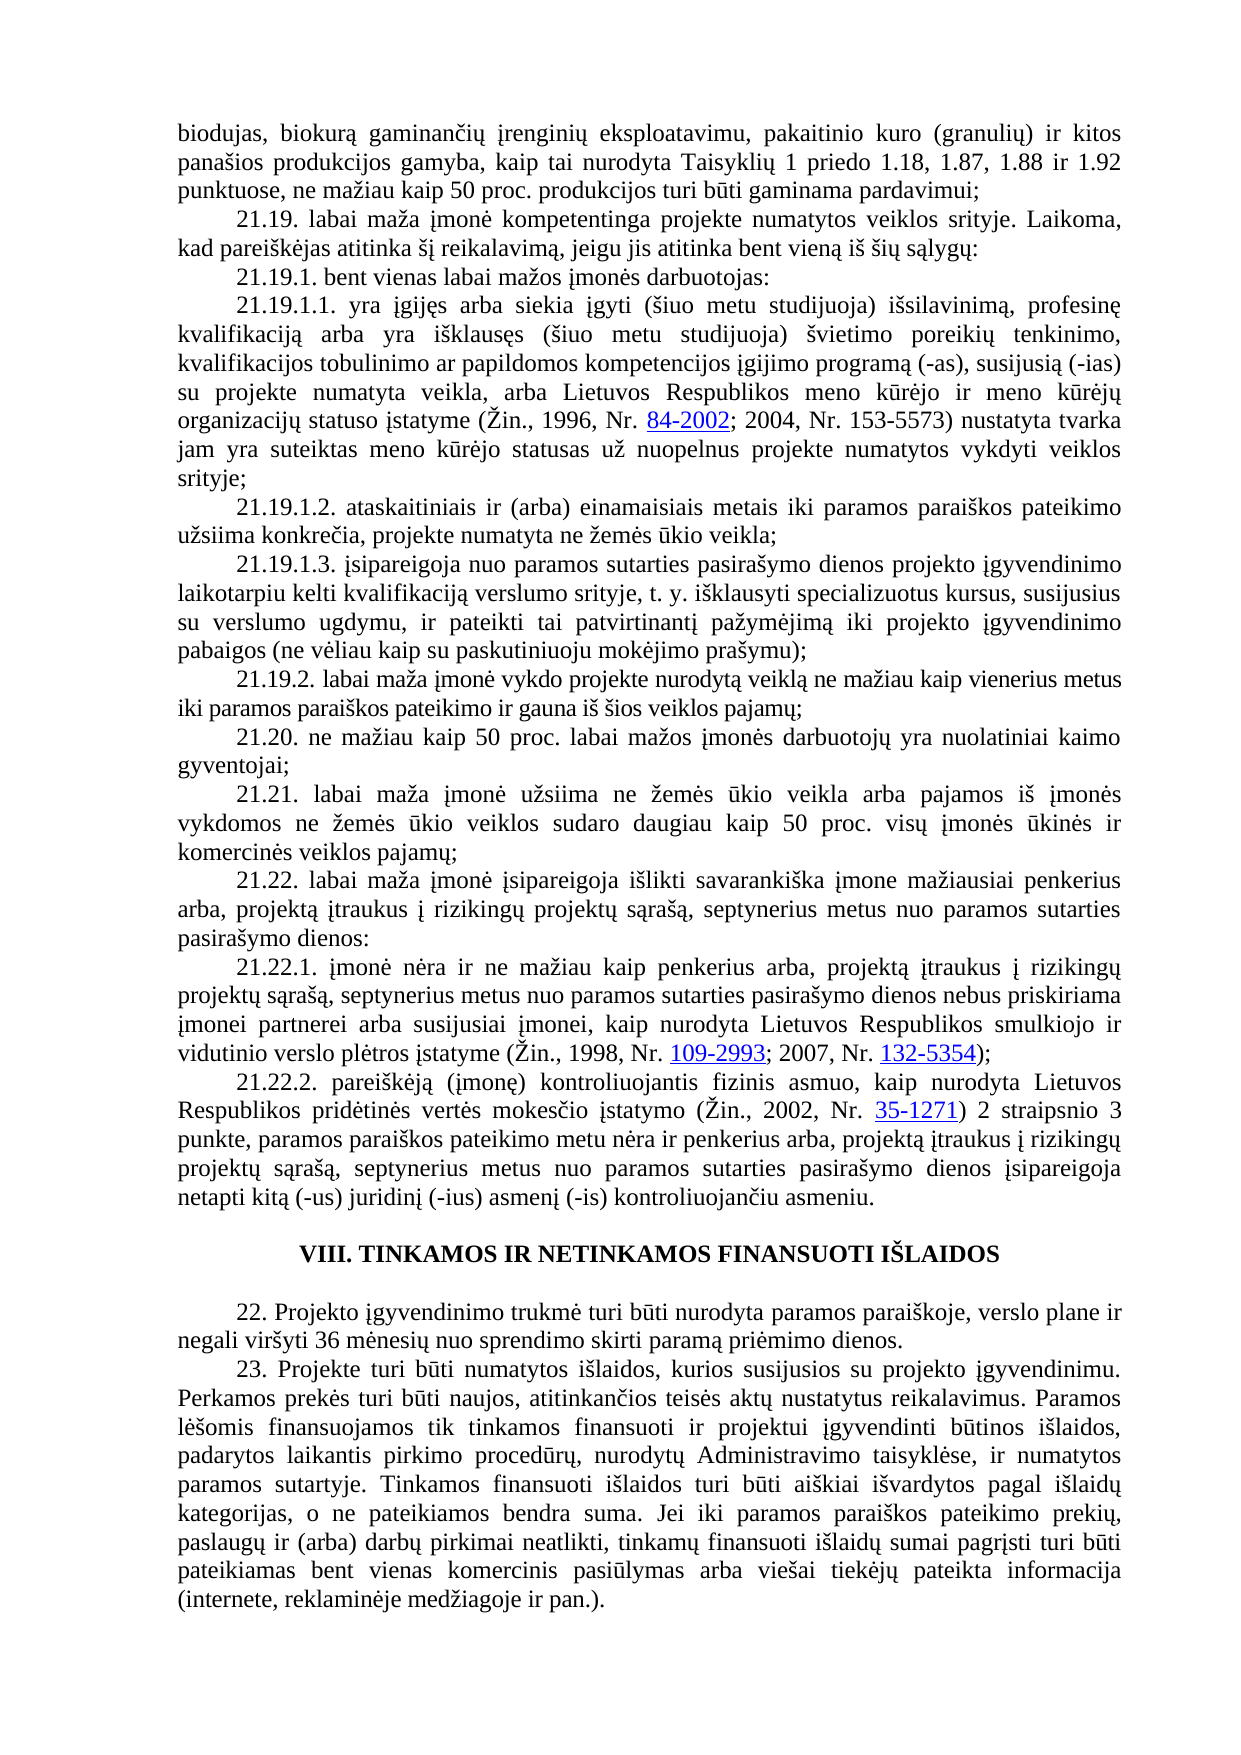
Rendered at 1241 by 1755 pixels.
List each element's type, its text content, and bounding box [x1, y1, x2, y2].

text 21.19.1.2. ataskaitiniais ir (arba) einamaisiais metais iki paramos paraiškos pateikimo užsiima konkrečia, projekte numatyta ne žemės ūkio veikla; [177, 492, 1122, 549]
text 21.19.1. bent vienas labai mažos įmonės darbuotojas: [177, 262, 1122, 291]
text 22. Projekto įgyvendinimo trukmė turi būti nurodyta paramos paraiškoje, verslo plane ir negali viršyti 36 mėnesių nuo sprendimo skirti paramą priėmimo dienos. [177, 1297, 1122, 1354]
text 21.22. labai maža įmonė įsipareigoja išlikti savarankiška įmone mažiausiai penkerius arba, projektą įtraukus į rizikingų projektų sąrašą, septynerius metus nuo paramos sutarties pasirašymo dienos: [177, 866, 1122, 952]
text 21.19.2. labai maža įmonė vykdo projekte nurodytą veiklą ne mažiau kaip vienerius metus iki paramos paraiškos pateikimo ir gauna iš šios veiklos pajamų; [177, 664, 1122, 722]
text 21.19.1.3. įsipareigoja nuo paramos sutarties pasirašymo dienos projekto įgyvendinimo laikotarpiu kelti kvalifikaciją verslumo srityje, t. y. išklausyti specializuotus kursus, susijusius su verslumo ugdymu, ir pateikti tai patvirtinantį pažymėjimą iki projekto įgyvendinimo pabaigos (ne vėliau kaip su paskutiniuoju mokėjimo prašymu); [177, 549, 1122, 664]
text 21.22.1. įmonė nėra ir ne mažiau kaip penkerius arba, projektą įtraukus į rizikingų projektų sąrašą, septynerius metus nuo paramos sutarties pasirašymo dienos nebus priskiriama įmonei partnerei arba susijusiai įmonei, kaip nurodyta Lietuvos Respublikos smulkiojo ir vidutinio verslo plėtros įstatyme (Žin., 1998, Nr. 109-2993; 2007, Nr. 132-5354); [177, 952, 1122, 1067]
text 21.22.2. pareiškėją (įmonę) kontroliuojantis fizinis asmuo, kaip nurodyta Lietuvos Respublikos pridėtinės vertės mokesčio įstatymo (Žin., 2002, Nr. 35-1271) 2 straipsnio 3 punkte, paramos paraiškos pateikimo metu nėra ir penkerius arba, projektą įtraukus į rizikingų projektų sąrašą, septynerius metus nuo paramos sutarties pasirašymo dienos įsipareigoja netapti kitą (-us) juridinį (-ius) asmenį (-is) kontroliuojančiu asmeniu. [177, 1067, 1122, 1211]
text 21.19. labai maža įmonė kompetentinga projekte numatytos veiklos srityje. Laikoma, kad pareiškėjas atitinka šį reikalavimą, jeigu jis atitinka bent vieną iš šių sąlygų: [177, 204, 1122, 262]
text 21.20. ne mažiau kaip 50 proc. labai mažos įmonės darbuotojų yra nuolatiniai kaimo gyventojai; [177, 722, 1122, 779]
text 21.19.1.1. yra įgijęs arba siekia įgyti (šiuo metu studijuoja) išsilavinimą, profesinę kvalifikaciją arba yra išklausęs (šiuo metu studijuoja) švietimo poreikių tenkinimo, kvalifikacijos tobulinimo ar papildomos kompetencijos įgijimo programą (-as), susijusią (-ias) su projekte numatyta veikla, arba Lietuvos Respublikos meno kūrėjo ir meno kūrėjų organizacijų statuso įstatyme (Žin., 1996, Nr. 84-2002; 2004, Nr. 153-5573) nustatyta tvarka jam yra suteiktas meno kūrėjo statusas už nuopelnus projekte numatytos vykdyti veiklos srityje; [177, 291, 1122, 492]
text 23. Projekte turi būti numatytos išlaidos, kurios susijusios su projekto įgyvendinimu. Perkamos prekės turi būti naujos, atitinkančios teisės aktų nustatytus reikalavimus. Paramos lėšomis finansuojamos tik tinkamos finansuoti ir projektui įgyvendinti būtinos išlaidos, padarytos laikantis pirkimo procedūrų, nurodytų Administravimo taisyklėse, ir numatytos paramos sutartyje. Tinkamos finansuoti išlaidos turi būti aiškiai išvardytos pagal išlaidų kategorijas, o ne pateikiamos bendra suma. Jei iki paramos paraiškos pateikimo prekių, paslaugų ir (arba) darbų pirkimai neatlikti, tinkamų finansuoti išlaidų sumai pagrįsti turi būti pateikiamas bent vienas komercinis pasiūlymas arba viešai tiekėjų pateikta informacija (internete, reklaminėje medžiagoje ir pan.). [177, 1354, 1122, 1613]
text 21.21. labai maža įmonė užsiima ne žemės ūkio veikla arba pajamos iš įmonės vykdomos ne žemės ūkio veiklos sudaro daugiau kaip 50 proc. visų įmonės ūkinės ir komercinės veiklos pajamų; [177, 779, 1122, 866]
text VIII. TINKAMOS IR NETINKAMOS FINANSUOTI IŠLAIDOS [177, 1239, 1122, 1268]
text biodujas, biokurą gaminančių įrenginių eksploatavimu, pakaitinio kuro (granulių) ir kitos panašios produkcijos gamyba, kaip tai nurodyta Taisyklių 1 priedo 1.18, 1.87, 1.88 ir 1.92 punktuose, ne mažiau kaip 50 proc. produkcijos turi būti gaminama pardavimui; [177, 118, 1122, 204]
